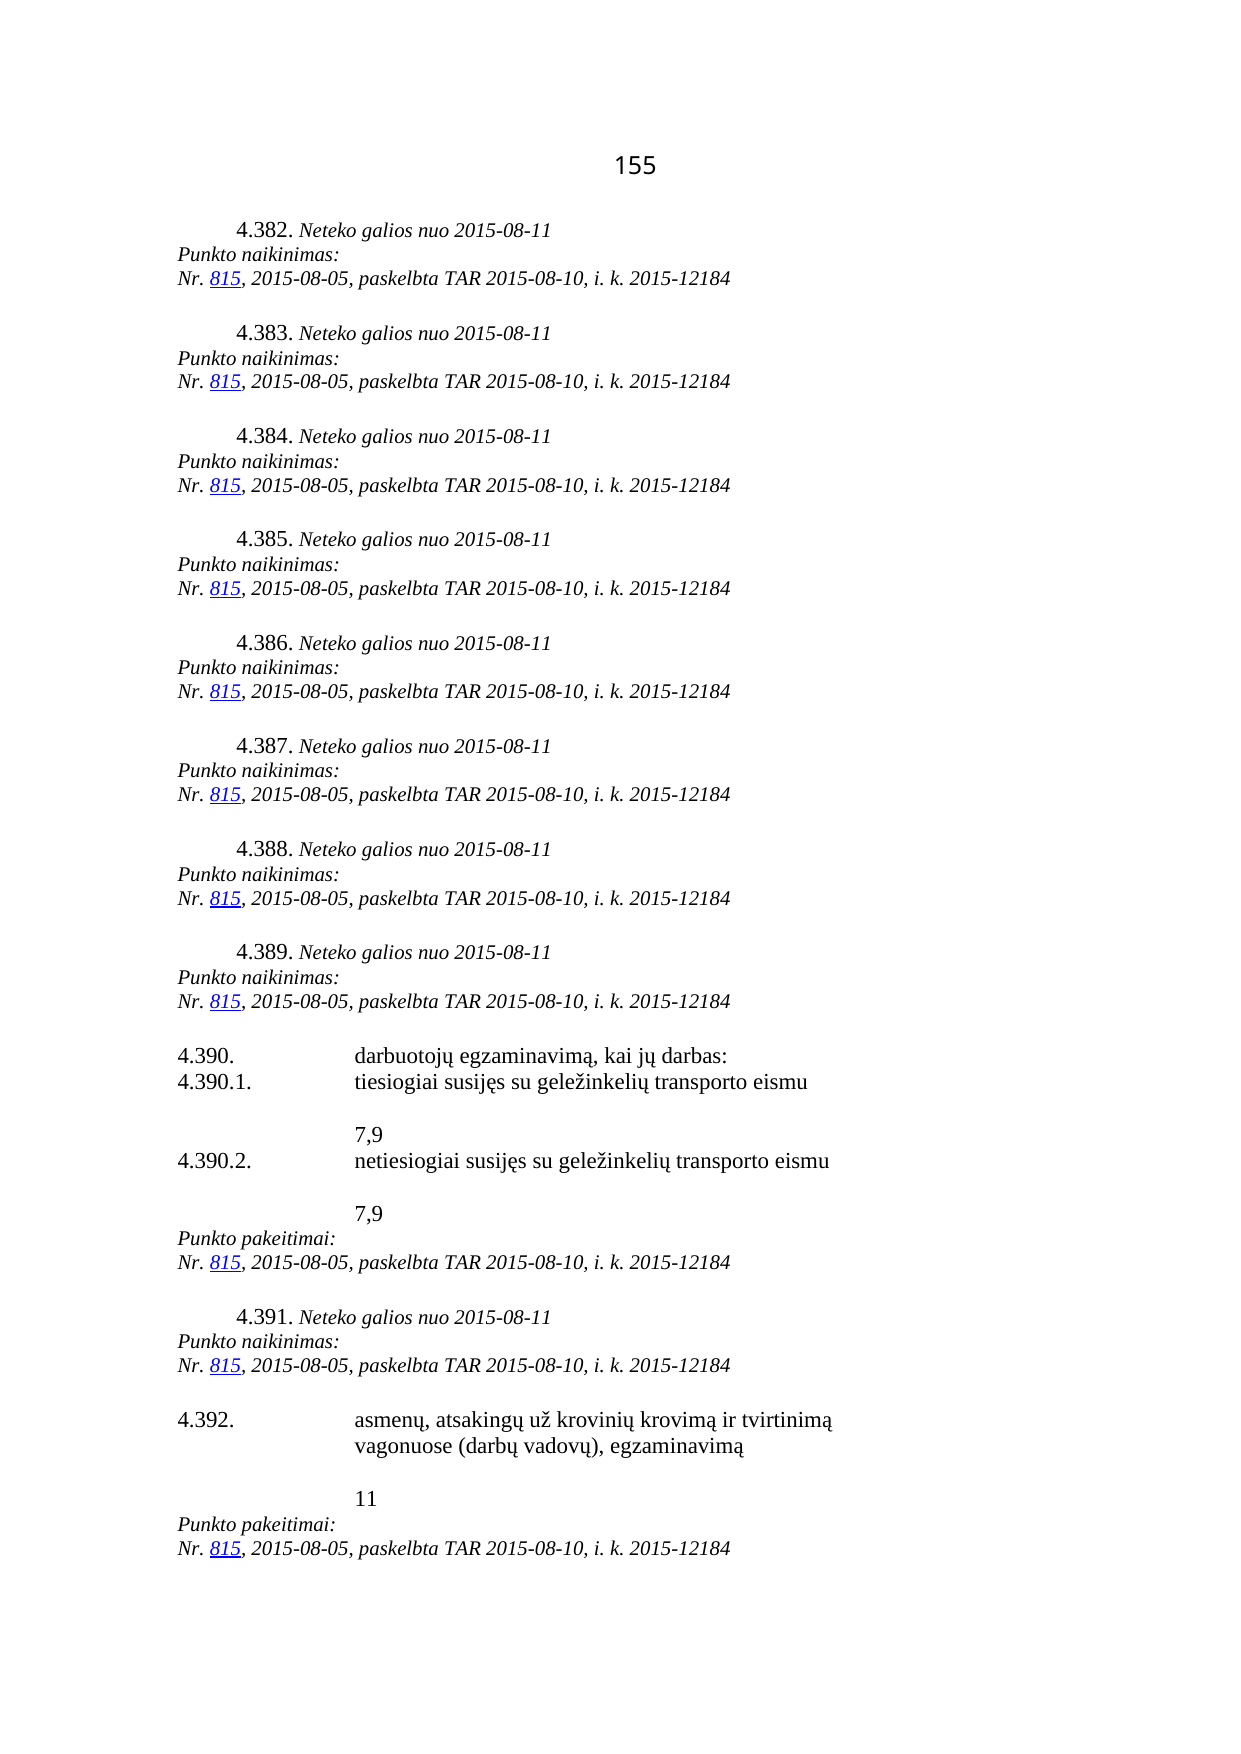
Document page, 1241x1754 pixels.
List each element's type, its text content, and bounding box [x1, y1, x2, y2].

text 4.385. Neteko galios nuo 2015-08-11 [177, 526, 1093, 552]
text 4.390.1. tiesiogiai susijęs su geležinkelių transporto eismu 7,9 [177, 1068, 945, 1147]
text 4.391. Neteko galios nuo 2015-08-11 [177, 1303, 1093, 1329]
text Nr. 815, 2015-08-05, paskelbta TAR 2015-08-10, i. k. 2015-12184 [177, 989, 1093, 1013]
text 4.383. Neteko galios nuo 2015-08-11 [177, 319, 1093, 345]
text Punkto naikinimas: [177, 655, 1093, 679]
text Punkto naikinimas: [177, 449, 1093, 473]
text Punkto naikinimas: [177, 965, 1093, 989]
text Nr. 815, 2015-08-05, paskelbta TAR 2015-08-10, i. k. 2015-12184 [177, 1353, 1093, 1377]
text 4.390. darbuotojų egzaminavimą, kai jų darbas: [177, 1042, 945, 1068]
text Nr. 815, 2015-08-05, paskelbta TAR 2015-08-10, i. k. 2015-12184 [177, 679, 1093, 703]
text 4.387. Neteko galios nuo 2015-08-11 [177, 732, 1093, 758]
text 4.382. Neteko galios nuo 2015-08-11 [177, 216, 1093, 242]
text 4.388. Neteko galios nuo 2015-08-11 [177, 835, 1093, 862]
text 4.384. Neteko galios nuo 2015-08-11 [177, 422, 1093, 449]
text vagonuose (darbų vadovų), egzaminavimą 11 [354, 1433, 945, 1512]
text Nr. 815, 2015-08-05, paskelbta TAR 2015-08-10, i. k. 2015-12184 [177, 576, 1093, 600]
text 4.392. asmenų, atsakingų už krovinių krovimą ir tvirtinimą [177, 1406, 945, 1433]
text Punkto naikinimas: [177, 552, 1093, 576]
text 4.386. Neteko galios nuo 2015-08-11 [177, 629, 1093, 655]
text Nr. 815, 2015-08-05, paskelbta TAR 2015-08-10, i. k. 2015-12184 [177, 369, 1093, 393]
text 4.390.2. netiesiogiai susijęs su geležinkelių transporto eismu 7,9 [177, 1147, 945, 1226]
text Nr. 815, 2015-08-05, paskelbta TAR 2015-08-10, i. k. 2015-12184 [177, 886, 1093, 910]
text Punkto naikinimas: [177, 1329, 1093, 1353]
text Punkto naikinimas: [177, 758, 1093, 782]
text Nr. 815, 2015-08-05, paskelbta TAR 2015-08-10, i. k. 2015-12184 [177, 473, 1093, 497]
text 4.389. Neteko galios nuo 2015-08-11 [177, 938, 1093, 965]
text Nr. 815, 2015-08-05, paskelbta TAR 2015-08-10, i. k. 2015-12184 [177, 266, 1093, 290]
text Nr. 815, 2015-08-05, paskelbta TAR 2015-08-10, i. k. 2015-12184 [177, 1536, 1093, 1560]
text Punkto pakeitimai: [177, 1512, 1093, 1536]
text Punkto naikinimas: [177, 345, 1093, 369]
text Punkto naikinimas: [177, 242, 1093, 266]
text Punkto naikinimas: [177, 862, 1093, 886]
text Nr. 815, 2015-08-05, paskelbta TAR 2015-08-10, i. k. 2015-12184 [177, 782, 1093, 806]
text Nr. 815, 2015-08-05, paskelbta TAR 2015-08-10, i. k. 2015-12184 [177, 1250, 1093, 1274]
text Punkto pakeitimai: [177, 1226, 1093, 1250]
